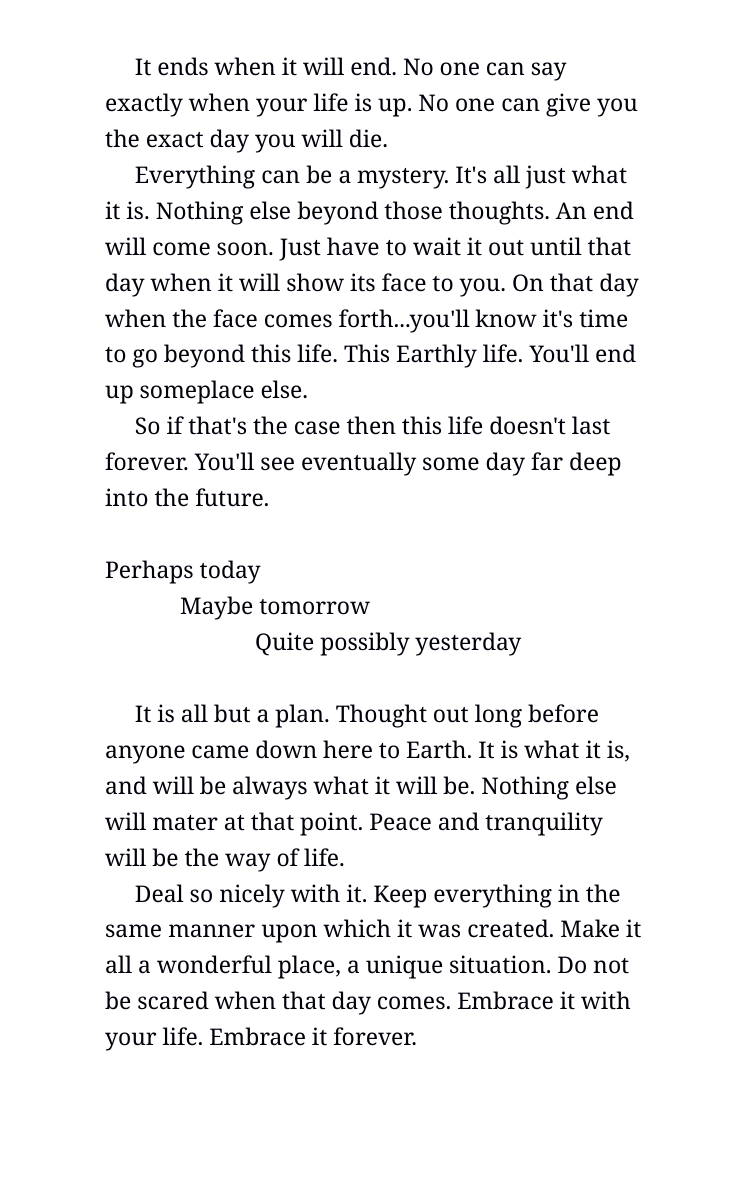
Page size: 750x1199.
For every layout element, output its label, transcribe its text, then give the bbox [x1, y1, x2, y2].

text Quite possibly yesterday [105, 626, 645, 657]
text It ends when it will end. No one can say exactly when your life is up. No one can give you the exact day you will die. [105, 51, 645, 154]
text It is all but a plan. Thought out long before anyone came down here to Earth. It is what it is, and will be always what it will be. Nothing else will mater at that point. Peace and tranquility will be the way of life. [105, 698, 645, 873]
text Deal so nicely with it. Keep everything in the same manner upon which it was created. Make it all a wonderful place, a unique situation. Do not be scared when that day comes. Embrace it with your life. Embrace it forever. [105, 877, 645, 1052]
text So if that's the case then this life doesn't last forever. You'll see eventually some day far deep into the future. [105, 410, 645, 513]
text Everything can be a mystery. It's all just what it is. Nothing else beyond those thoughts. An end will come soon. Just have to wait it out until that day when it will show its face to you. On that day when the face comes forth...you'll know it's time to go beyond this life. This Earthly life. You'll end up someplace else. [105, 159, 645, 406]
text Perhaps today [105, 554, 645, 585]
text Maybe tomorrow [105, 590, 645, 621]
